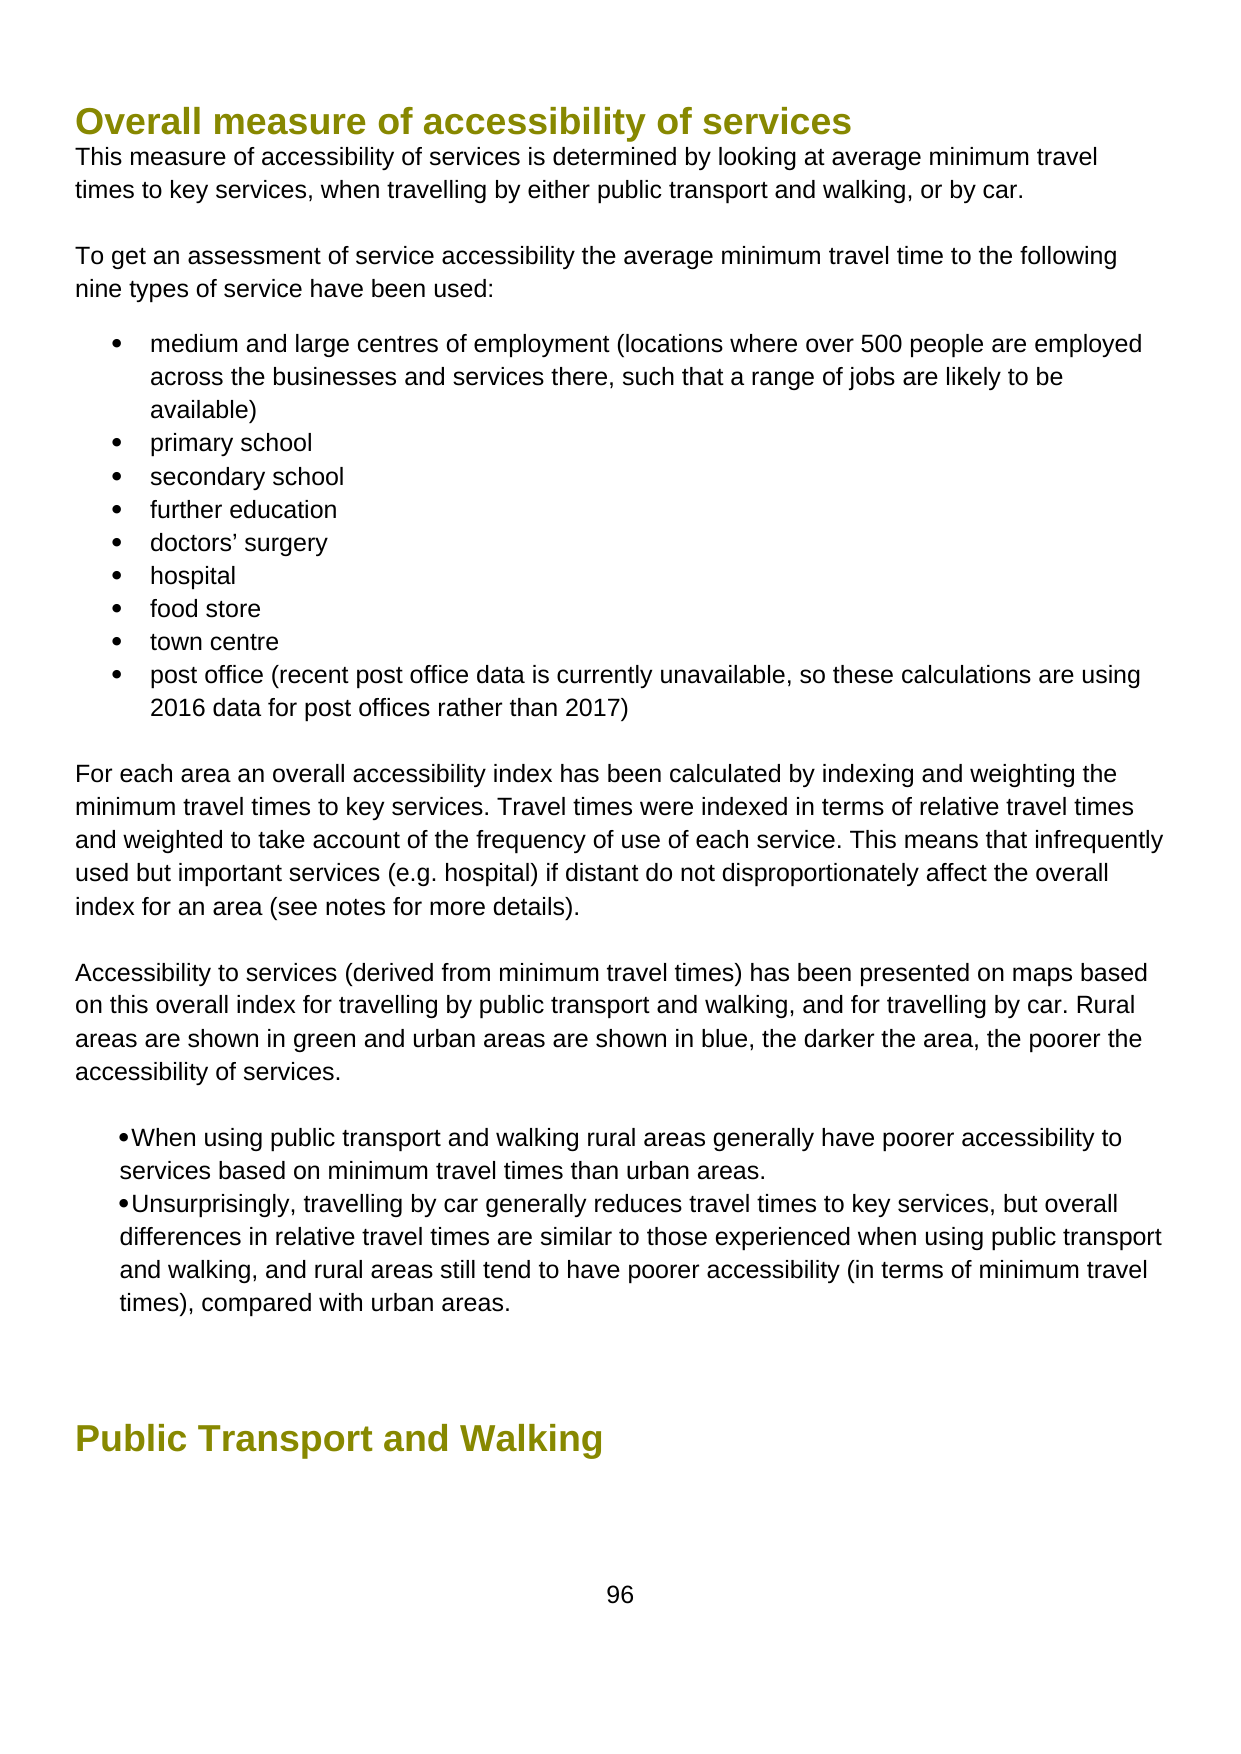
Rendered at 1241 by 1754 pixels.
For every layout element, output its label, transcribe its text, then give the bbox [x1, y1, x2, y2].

list hospital [112, 561, 1165, 590]
list medium and large centres of employment (locations where over 500 people are employed across the businesses and services there, such that a range of jobs are likely to be available) [112, 329, 1165, 424]
list secondary school [112, 461, 1165, 490]
text For each area an overall accessibility index has been calculated by indexing and weighting the minimum travel times to key services. Travel times were indexed in terms of relative travel times and weighted to take account of the frequency of use of each service. This means that infrequently used but important services (e.g. hospital) if distant do not disproportionately affect the overall index for an area (see notes for more details). [75, 759, 1165, 920]
list Accessibility to services (derived from minimum travel times) has been presented on maps based on this overall index for travelling by public transport and walking, and for travelling by car. Rural areas are shown in green and urban areas are shown in blue, the darker the area, the poorer the accessibility of services. [75, 957, 1165, 1085]
list post office (recent post office data is currently unavailable, so these calculations are using 2016 data for post offices rather than 2017) [112, 660, 1165, 722]
list food store [112, 594, 1165, 623]
subtitle Overall measure of accessibility of services [75, 99, 1165, 142]
list To get an assessment of service accessibility the average minimum travel time to the following nine types of service have been used: [75, 241, 1165, 303]
list primary school [112, 428, 1165, 457]
list town centre [112, 627, 1165, 656]
text Public Transport and Walking [75, 1416, 1165, 1459]
list Unsurprisingly, travelling by car generally reduces travel times to key services, but overall differences in relative travel times are similar to those experienced when using public transport and walking, and rural areas still tend to have poorer accessibility (in terms of minimum travel times), compared with urban areas. [119, 1189, 1165, 1317]
list doctors’ surgery [112, 528, 1165, 557]
list When using public transport and walking rural areas generally have poorer accessibility to services based on minimum travel times than urban areas. [119, 1123, 1165, 1184]
list This measure of accessibility of services is determined by looking at average minimum travel times to key services, when travelling by either public transport and walking, or by car. [75, 142, 1165, 204]
list further education [112, 494, 1165, 523]
